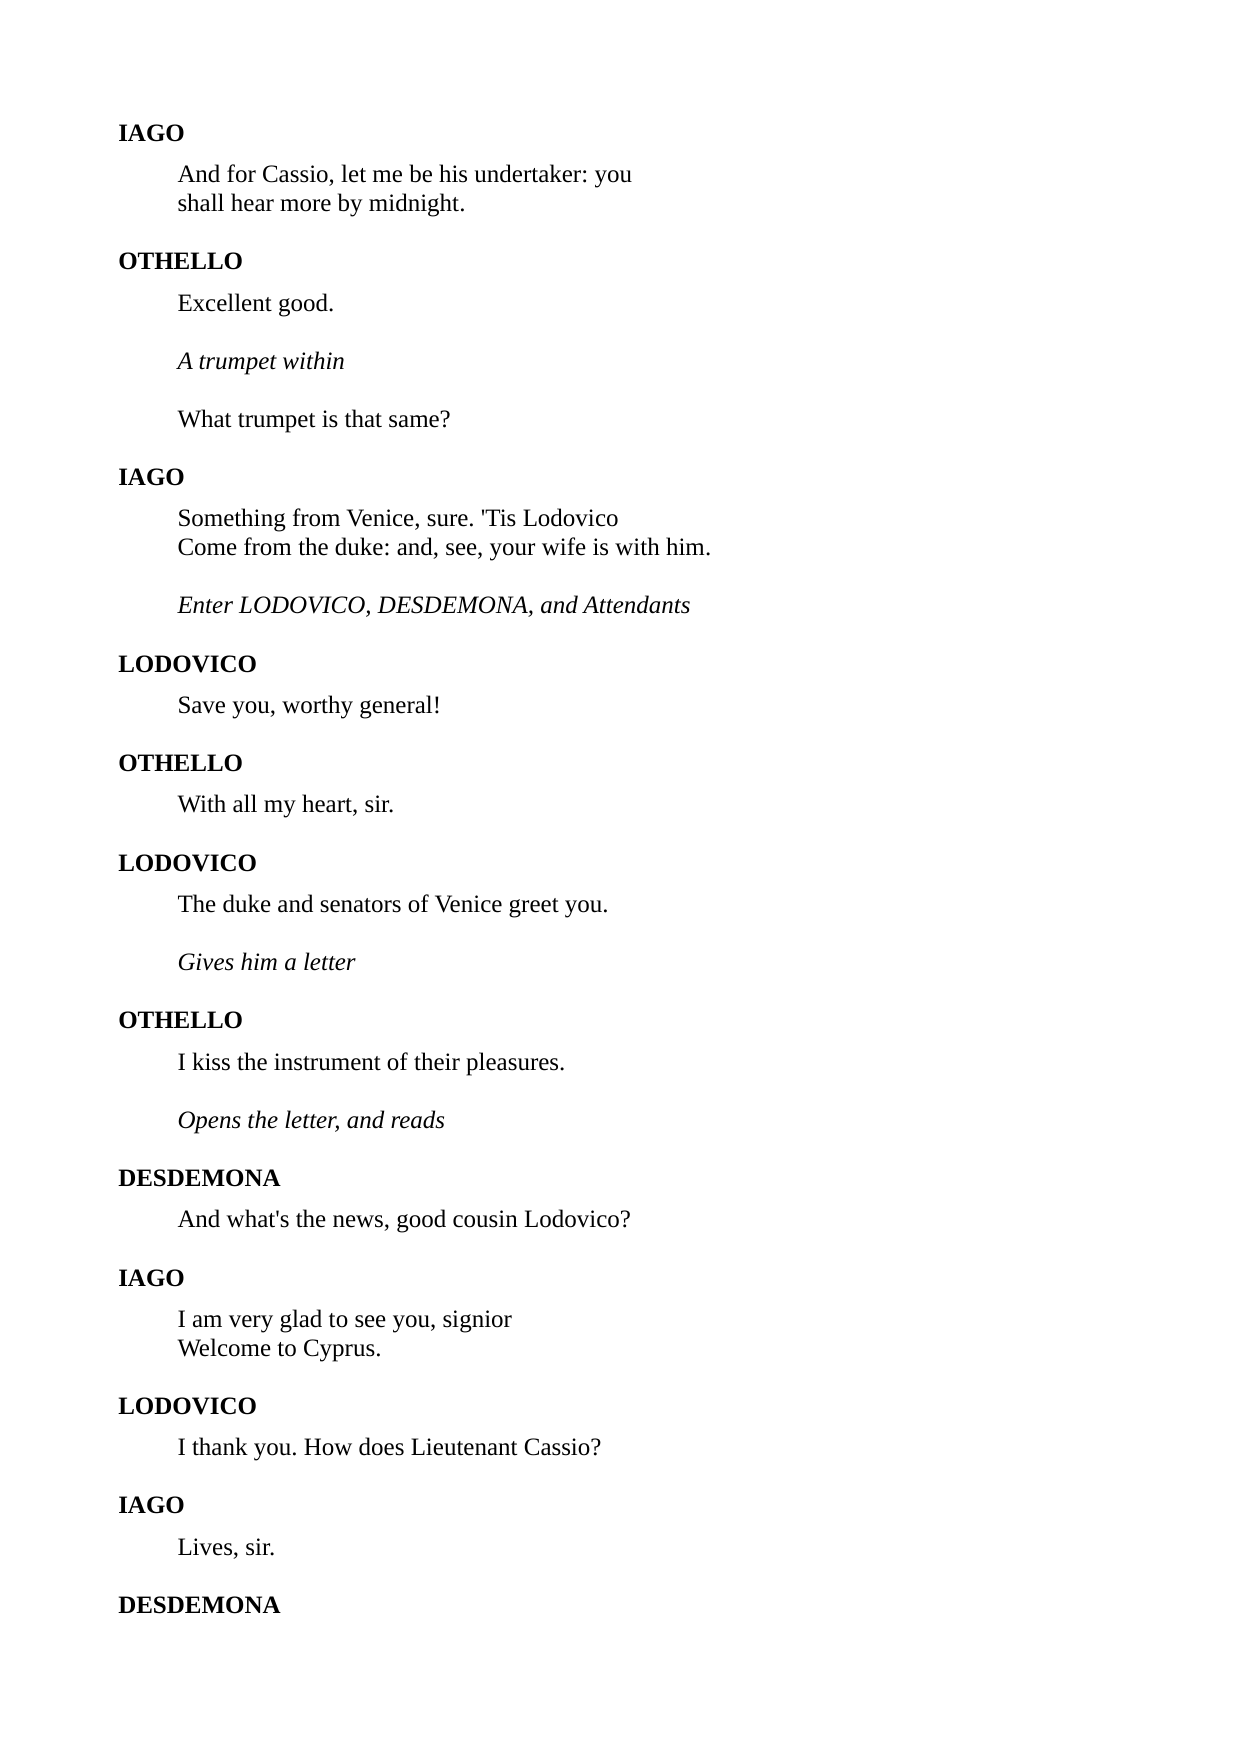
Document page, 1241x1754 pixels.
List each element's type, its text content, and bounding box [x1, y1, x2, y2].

text OTHELLO [118, 1005, 1122, 1034]
text Excellent good. [177, 288, 1063, 316]
text IAGO [118, 118, 1122, 147]
text IAGO [118, 1490, 1122, 1519]
text IAGO [118, 462, 1122, 491]
text A trumpet within [177, 346, 1063, 374]
text LODOVICO [118, 1391, 1122, 1419]
text OTHELLO [118, 246, 1122, 275]
text I am very glad to see you, signior Welcome to Cyprus. [177, 1304, 1063, 1361]
text With all my heart, sir. [177, 789, 1063, 818]
text What trumpet is that same? [177, 404, 1063, 433]
text The duke and senators of Venice greet you. [177, 889, 1063, 918]
text Gives him a letter [177, 947, 1063, 976]
text Lives, sir. [177, 1532, 1063, 1560]
text OTHELLO [118, 748, 1122, 777]
text DESDEMONA [118, 1590, 1122, 1618]
text LODOVICO [118, 649, 1122, 677]
text I kiss the instrument of their pleasures. [177, 1047, 1063, 1075]
text LODOVICO [118, 848, 1122, 876]
text Something from Venice, sure. 'Tis Lodovico Come from the duke: and, see, your wife is with him. [177, 503, 1063, 561]
text And what's the news, good cousin Lodovico? [177, 1204, 1063, 1233]
text Opens the letter, and reads [177, 1105, 1063, 1134]
text I thank you. How does Lieutenant Cassio? [177, 1432, 1063, 1461]
text Enter LODOVICO, DESDEMONA, and Attendants [177, 591, 1063, 619]
text IAGO [118, 1263, 1122, 1291]
text DESDEMONA [118, 1163, 1122, 1192]
text And for Cassio, let me be his undertaker: you shall hear more by midnight. [177, 159, 1063, 217]
text Save you, worthy general! [177, 690, 1063, 719]
